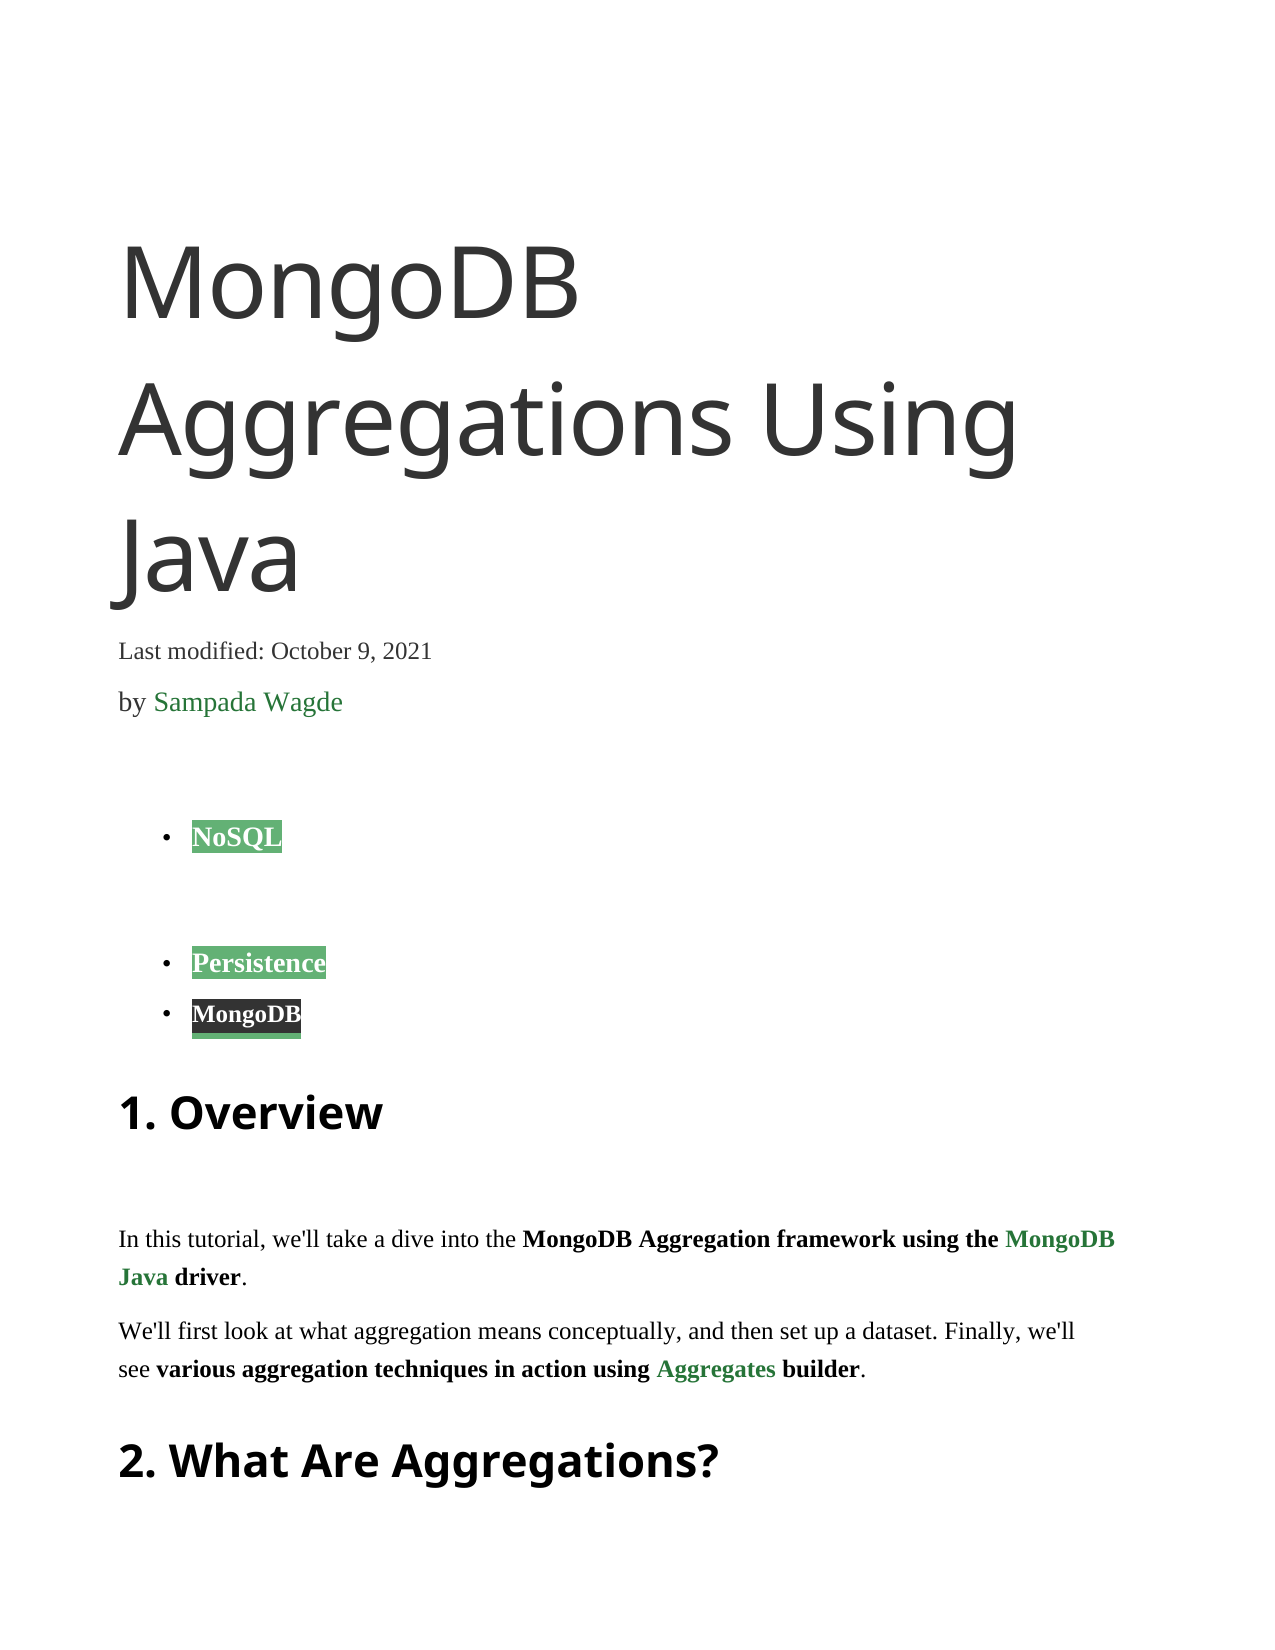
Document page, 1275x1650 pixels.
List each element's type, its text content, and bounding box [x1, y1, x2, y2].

list NoSQL [162, 820, 1151, 853]
list Persistence [162, 946, 1157, 979]
text We'll first look at what aggregation means conceptually, and then set up a dataset. Finally, we'll see various aggregation techniques in action using Aggregates builder. [118, 1316, 1157, 1383]
text by Sampada Wagde [118, 685, 1157, 717]
subtitle 1. Overview [118, 1081, 1157, 1143]
list MongoDB [162, 999, 1157, 1039]
subtitle 2. What Are Aggregations? [118, 1429, 1157, 1491]
subtitle MongoDB Aggregations Using Java [118, 212, 1157, 621]
text Last modified: October 9, 2021 [118, 636, 1157, 665]
text In this tutorial, we'll take a dive into the MongoDB Aggregation framework using the MongoDB Java driver. [118, 1224, 1157, 1291]
